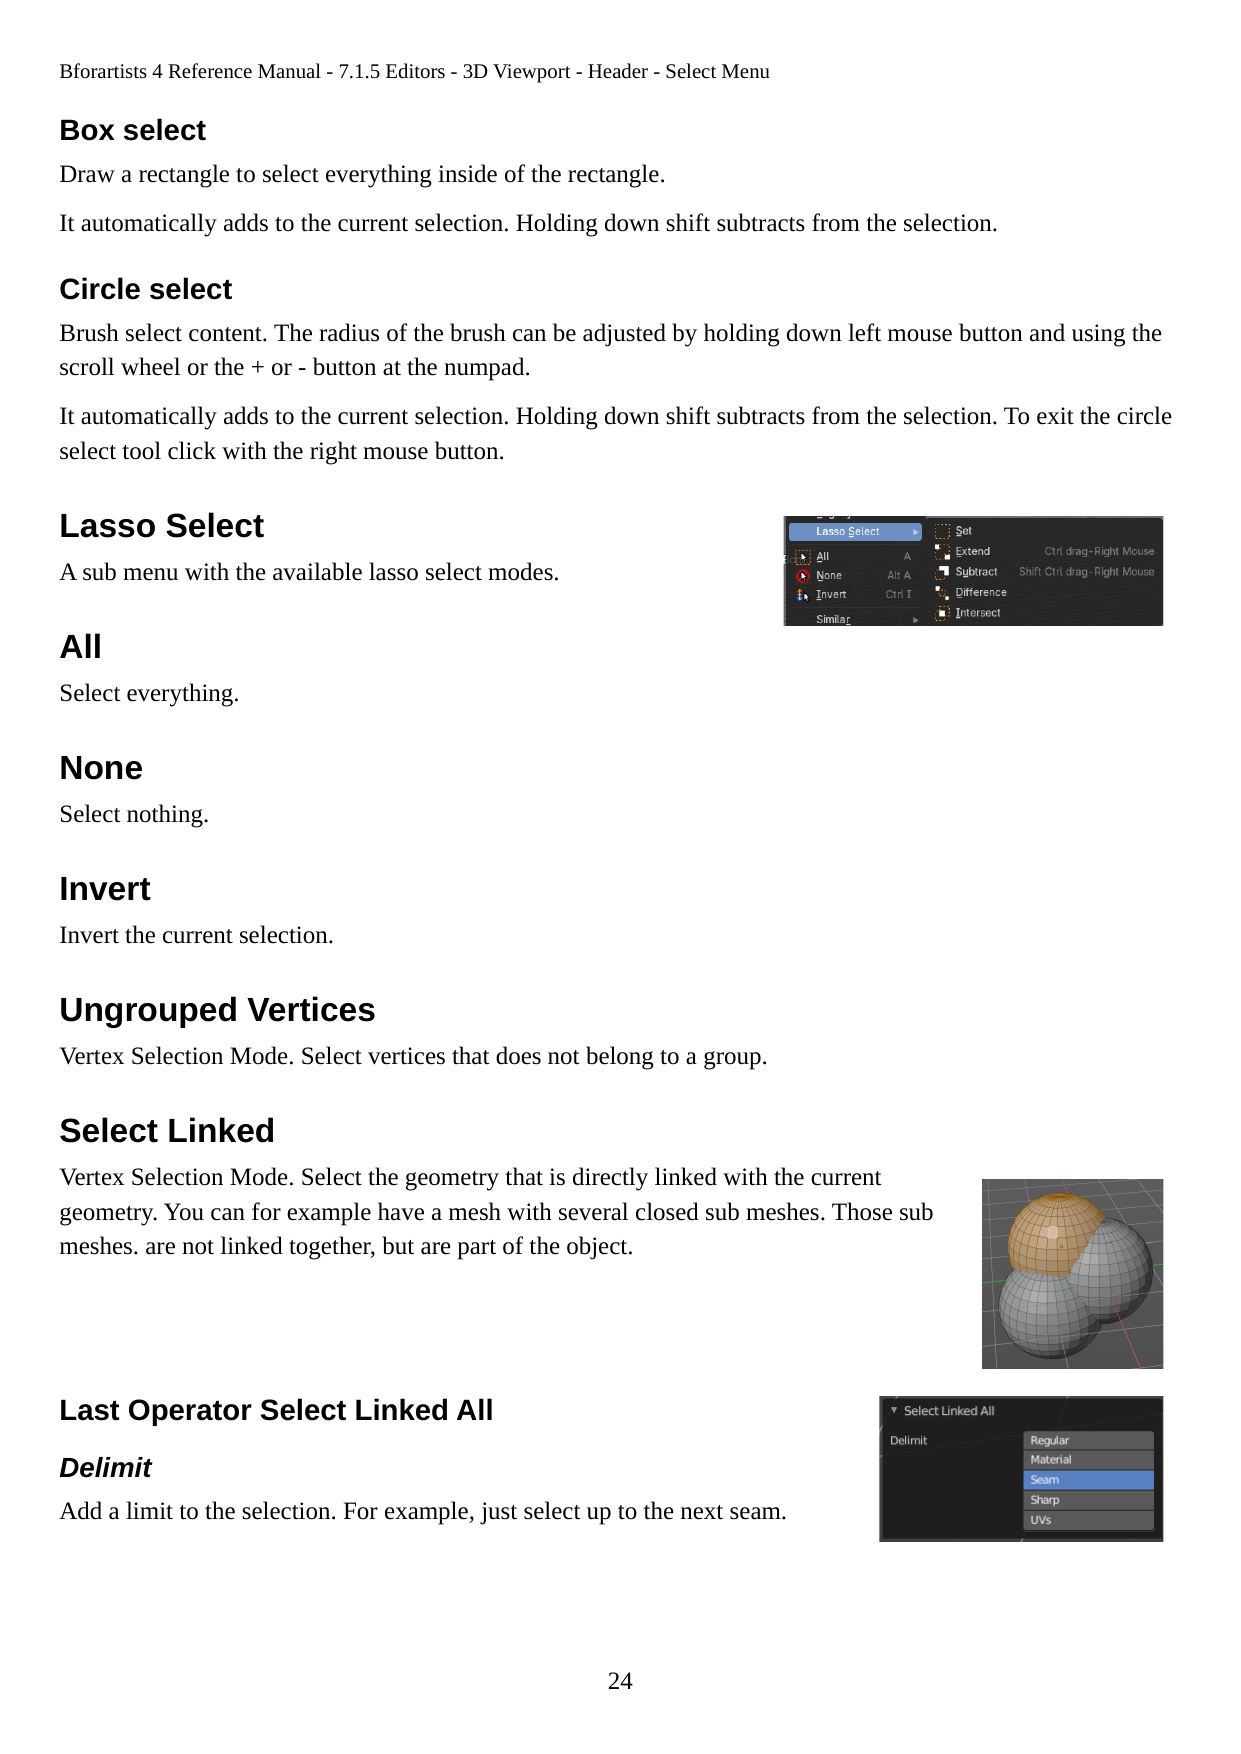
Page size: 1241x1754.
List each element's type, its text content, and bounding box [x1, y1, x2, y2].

text A sub menu with the available lasso select modes. [59, 557, 783, 586]
subtitle Last Operator Select Linked All [59, 1393, 1181, 1427]
subtitle Circle select [59, 272, 1181, 305]
picture [879, 1396, 1164, 1542]
subtitle Lasso Select [59, 506, 1181, 544]
subtitle Invert [59, 869, 1181, 907]
text Select nothing. [59, 799, 1181, 828]
text Add a limit to the selection. For example, just select up to the next seam. [59, 1496, 879, 1525]
picture [982, 1179, 1164, 1369]
subtitle Delimit [59, 1452, 879, 1483]
text Draw a rectangle to select everything inside of the rectangle. [59, 159, 1181, 188]
subtitle Ungrouped Vertices [59, 990, 1181, 1028]
text Invert the current selection. [59, 920, 1181, 949]
text Vertex Selection Mode. Select vertices that does not belong to a group. [59, 1041, 1181, 1070]
text Vertex Selection Mode. Select the geometry that is directly linked with the current geometry. You can for example have a mesh with several closed sub meshes. Those sub meshes. are not linked together, but are part of the object. [59, 1162, 1181, 1260]
text It automatically adds to the current selection. Holding down shift subtracts from the selection. To exit the circle select tool click with the right mouse button. [59, 401, 1181, 464]
subtitle Select Linked [59, 1111, 1181, 1149]
text It automatically adds to the current selection. Holding down shift subtracts from the selection. [59, 208, 1181, 237]
text Select everything. [59, 678, 1181, 707]
subtitle None [59, 748, 1181, 786]
picture [783, 516, 1164, 626]
subtitle All [59, 627, 1181, 665]
subtitle Box select [59, 113, 1181, 146]
text Brush select content. The radius of the brush can be adjusted by holding down left mouse button and using the scroll wheel or the + or - button at the numpad. [59, 318, 1181, 381]
subtitle [1164, 1452, 1181, 1483]
